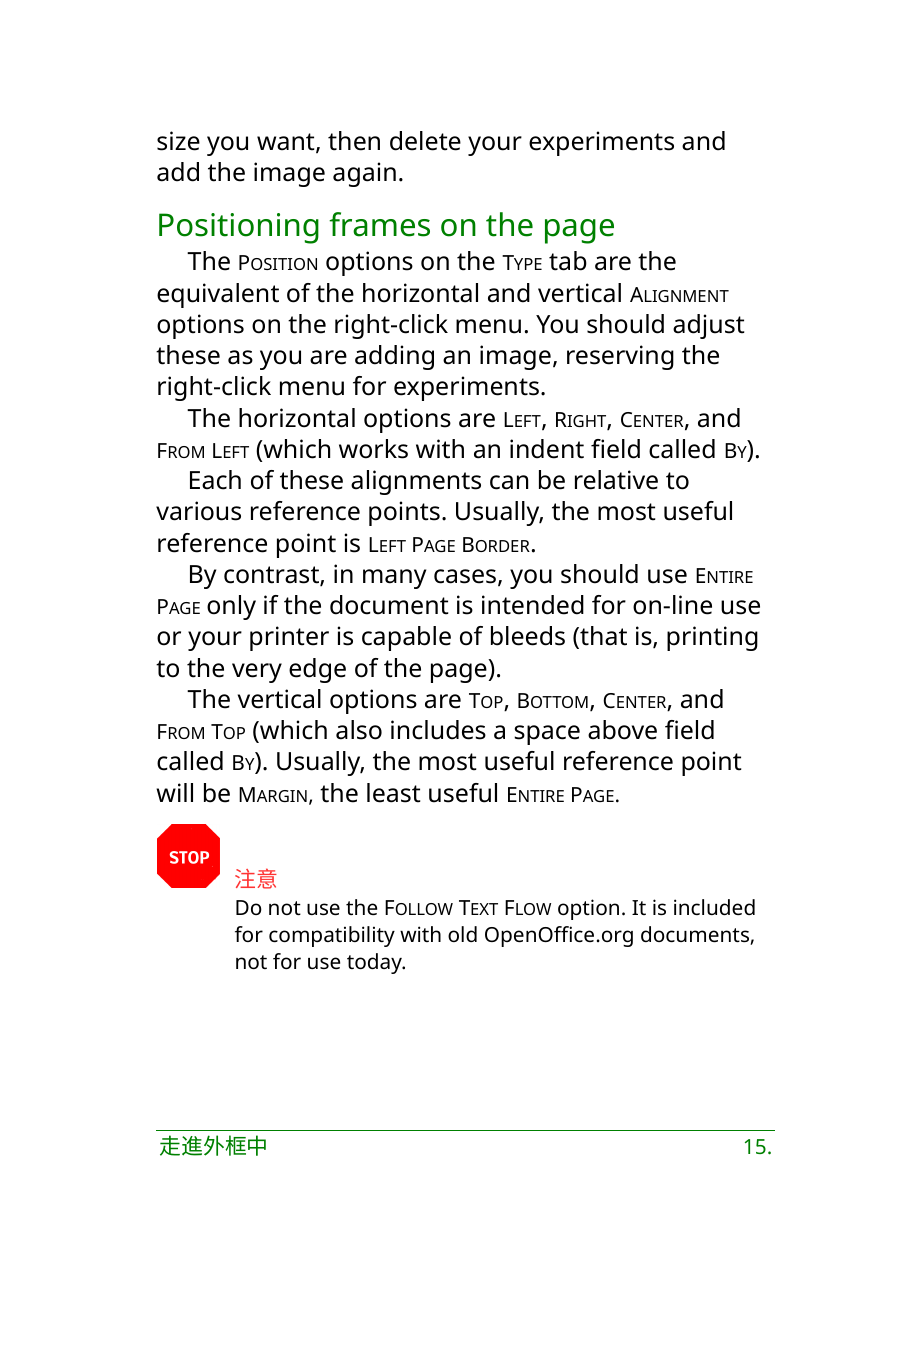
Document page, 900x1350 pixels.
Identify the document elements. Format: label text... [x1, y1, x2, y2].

list 注意 [156, 824, 775, 894]
picture [157, 824, 220, 888]
text The vertical options are Top, Bottom, Center, and From Top (which also includes a space above field called By). Usually, the most useful reference point will be Margin, the least useful Entire Page. [156, 683, 775, 808]
text The horizontal options are Left, Right, Center, and From Left (which works with an indent field called By). [156, 402, 775, 464]
text Each of these alignments can be relative to various reference points. Usually, the most useful reference point is Left Page Border. [156, 464, 775, 558]
text By contrast, in many cases, you should use Entire Page only if the document is intended for on-line use or your printer is capable of bleeds (that is, printing to the very edge of the page). [156, 558, 775, 683]
text The Position options on the Type tab are the equivalent of the horizontal and vertical Alignment options on the right-click menu. You should adjust these as you are adding an image, reserving the right-click menu for experiments. [156, 246, 775, 402]
subtitle Positioning frames on the page [156, 203, 775, 246]
text size you want, then delete your experiments and add the image again. [156, 125, 775, 187]
text Do not use the Follow Text Flow option. It is included for compatibility with old OpenOffice.org documents, not for use today. [234, 894, 775, 975]
